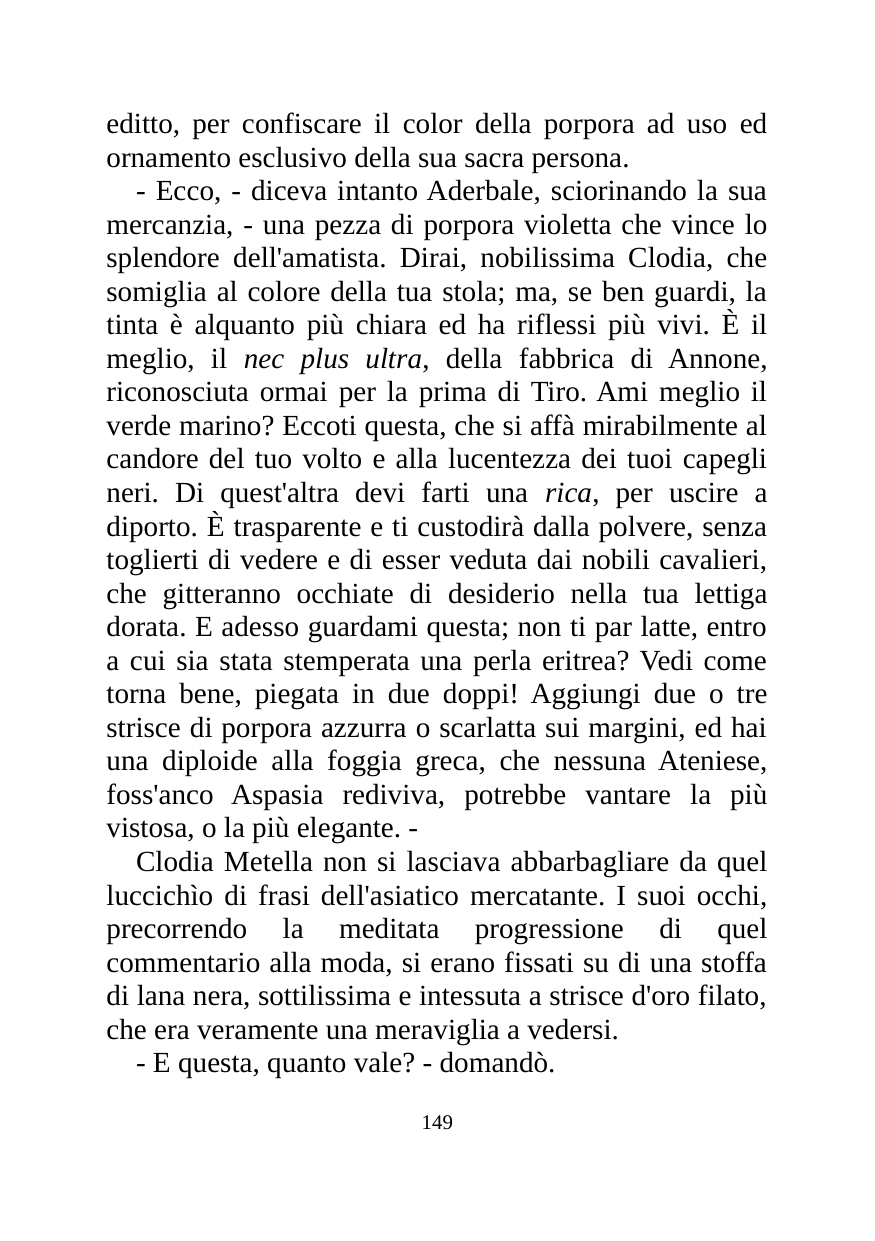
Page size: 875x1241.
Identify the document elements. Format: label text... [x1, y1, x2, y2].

text Clodia Metella non si lasciava abbarbagliare da quel luccichìo di frasi dell'asiatico mercatante. I suoi occhi, precorrendo la meditata progressione di quel commentario alla moda, si erano fissati su di una stoffa di lana nera, sottilissima e intessuta a strisce d'oro filato, che era veramente una meraviglia a vedersi. [106, 844, 768, 1045]
text - E questa, quanto vale? - domandò. [106, 1045, 768, 1079]
text - Ecco, - diceva intanto Aderbale, sciorinando la sua mercanzia, - una pezza di porpora violetta che vince lo splendore dell'amatista. Dirai, nobilissima Clodia, che somiglia al colore della tua stola; ma, se ben guardi, la tinta è alquanto più chiara ed ha riflessi più vivi. È il meglio, il nec plus ultra, della fabbrica di Annone, riconosciuta ormai per la prima di Tiro. Ami meglio il verde marino? Eccoti questa, che si affà mirabilmente al candore del tuo volto e alla lucentezza dei tuoi capegli neri. Di quest'altra devi farti una rica, per uscire a diporto. È trasparente e ti custodirà dalla polvere, senza toglierti di vedere e di esser veduta dai nobili cavalieri, che gitteranno occhiate di desiderio nella tua lettiga dorata. E adesso guardami questa; non ti par latte, entro a cui sia stata stemperata una perla eritrea? Vedi come torna bene, piegata in due doppi! Aggiungi due o tre strisce di porpora azzurra o scarlatta sui margini, ed hai una diploide alla foggia greca, che nessuna Ateniese, foss'anco Aspasia rediviva, potrebbe vantare la più vistosa, o la più elegante. - [106, 173, 768, 844]
text editto, per confiscare il color della porpora ad uso ed ornamento esclusivo della sua sacra persona. [106, 106, 768, 173]
